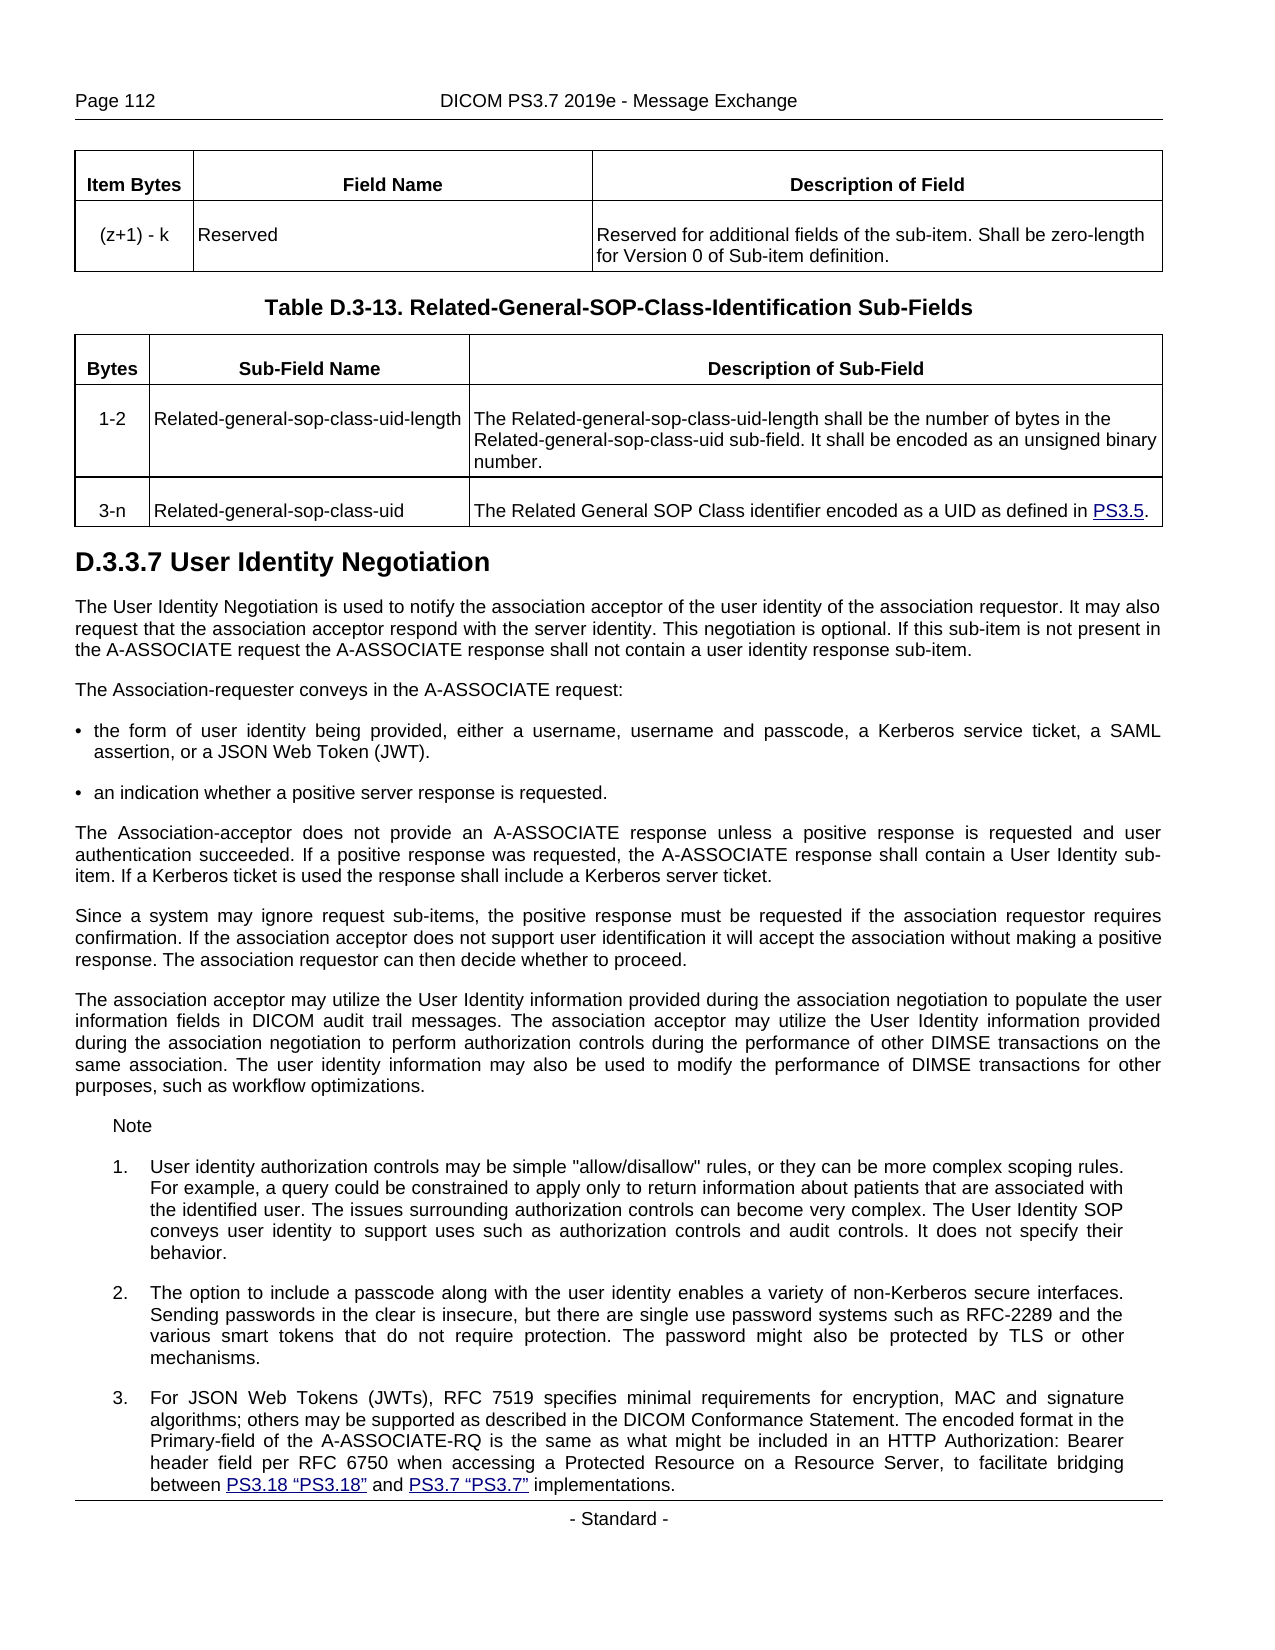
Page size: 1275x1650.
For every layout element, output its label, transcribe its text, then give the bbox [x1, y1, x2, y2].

text The association acceptor may utilize the User Identity information provided during the association negotiation to populate the user information fields in DICOM audit trail messages. The association acceptor may utilize the User Identity information provided during the association negotiation to perform authorization controls during the performance of other DIMSE transactions on the same association. The user identity information may also be used to modify the performance of DIMSE transactions for other purposes, such as workflow optimizations. [75, 989, 1162, 1096]
table_cell The Related-general-sop-class-uid-length shall be the number of bytes in the Related-general-sop-class-uid sub-field. It shall be encoded as an unsigned binary number. [470, 385, 1162, 476]
table_header Field Name [194, 151, 592, 200]
table_cell (z+1) - k [76, 201, 193, 271]
text Table D.3-13. Related-General-SOP-Class-Identification Sub-Fields [75, 294, 1162, 320]
table_cell Reserved for additional fields of the sub-item. Shall be zero-length for Version 0 of Sub-item definition. [593, 201, 1162, 271]
table_cell Reserved [194, 201, 592, 271]
table_header Item Bytes [76, 151, 193, 200]
table_cell 1-2 [76, 385, 149, 476]
text • the form of user identity being provided, either a username, username and passcode, a Kerberos service ticket, a SAML assertion, or a JSON Web Token (JWT). [75, 719, 1162, 763]
table_header Description of Field [593, 151, 1162, 200]
table_cell Related-general-sop-class-uid [150, 478, 469, 526]
text The Association-requester conveys in the A-ASSOCIATE request: [75, 679, 1162, 701]
text 1. User identity authorization controls may be simple "allow/disallow" rules, or they can be more complex scoping rules. For example, a query could be constrained to apply only to return information about patients that are associated with the identified user. The issues surrounding authorization controls can become very complex. The User Identity SOP conveys user identity to support uses such as authorization controls and audit controls. It does not specify their behavior. [112, 1156, 1125, 1263]
table_cell 3-n [76, 478, 149, 526]
text 3. For JSON Web Tokens (JWTs), RFC 7519 specifies minimal requirements for encryption, MAC and signature algorithms; others may be supported as described in the DICOM Conformance Statement. The encoded format in the Primary-field of the A-ASSOCIATE-RQ is the same as what might be included in an HTTP Authorization: Bearer header field per RFC 6750 when accessing a Protected Resource on a Resource Server, to facilitate bridging between PS3.18 “PS3.18” and PS3.7 “PS3.7” implementations. [112, 1387, 1125, 1495]
text The Association-acceptor does not provide an A-ASSOCIATE response unless a positive response is requested and user authentication succeeded. If a positive response was requested, the A-ASSOCIATE response shall contain a User Identity sub-item. If a Kerberos ticket is used the response shall include a Kerberos server ticket. [75, 822, 1162, 886]
text Since a system may ignore request sub-items, the positive response must be requested if the association requestor requires confirmation. If the association acceptor does not support user identification it will accept the association without making a positive response. The association requestor can then decide whether to proceed. [75, 905, 1162, 970]
text The User Identity Negotiation is used to notify the association acceptor of the user identity of the association requestor. It may also request that the association acceptor respond with the server identity. This negotiation is optional. If this sub-item is not present in the A-ASSOCIATE request the A-ASSOCIATE response shall not contain a user identity response sub-item. [75, 596, 1162, 661]
table_cell The Related General SOP Class identifier encoded as a UID as defined in PS3.5. [470, 478, 1162, 526]
table_header Bytes [76, 335, 149, 383]
table_cell Related-general-sop-class-uid-length [150, 385, 469, 476]
table_header Sub-Field Name [150, 335, 469, 383]
text 2. The option to include a passcode along with the user identity enables a variety of non-Kerberos secure interfaces. Sending passwords in the clear is insecure, but there are single use password systems such as RFC-2289 and the various smart tokens that do not require protection. The password might also be protected by TLS or other mechanisms. [112, 1282, 1125, 1368]
text Note [112, 1115, 1125, 1137]
text • an indication whether a positive server response is requested. [75, 781, 1162, 803]
table_header Description of Sub-Field [470, 335, 1162, 383]
text D.3.3.7 User Identity Negotiation [75, 546, 1162, 577]
